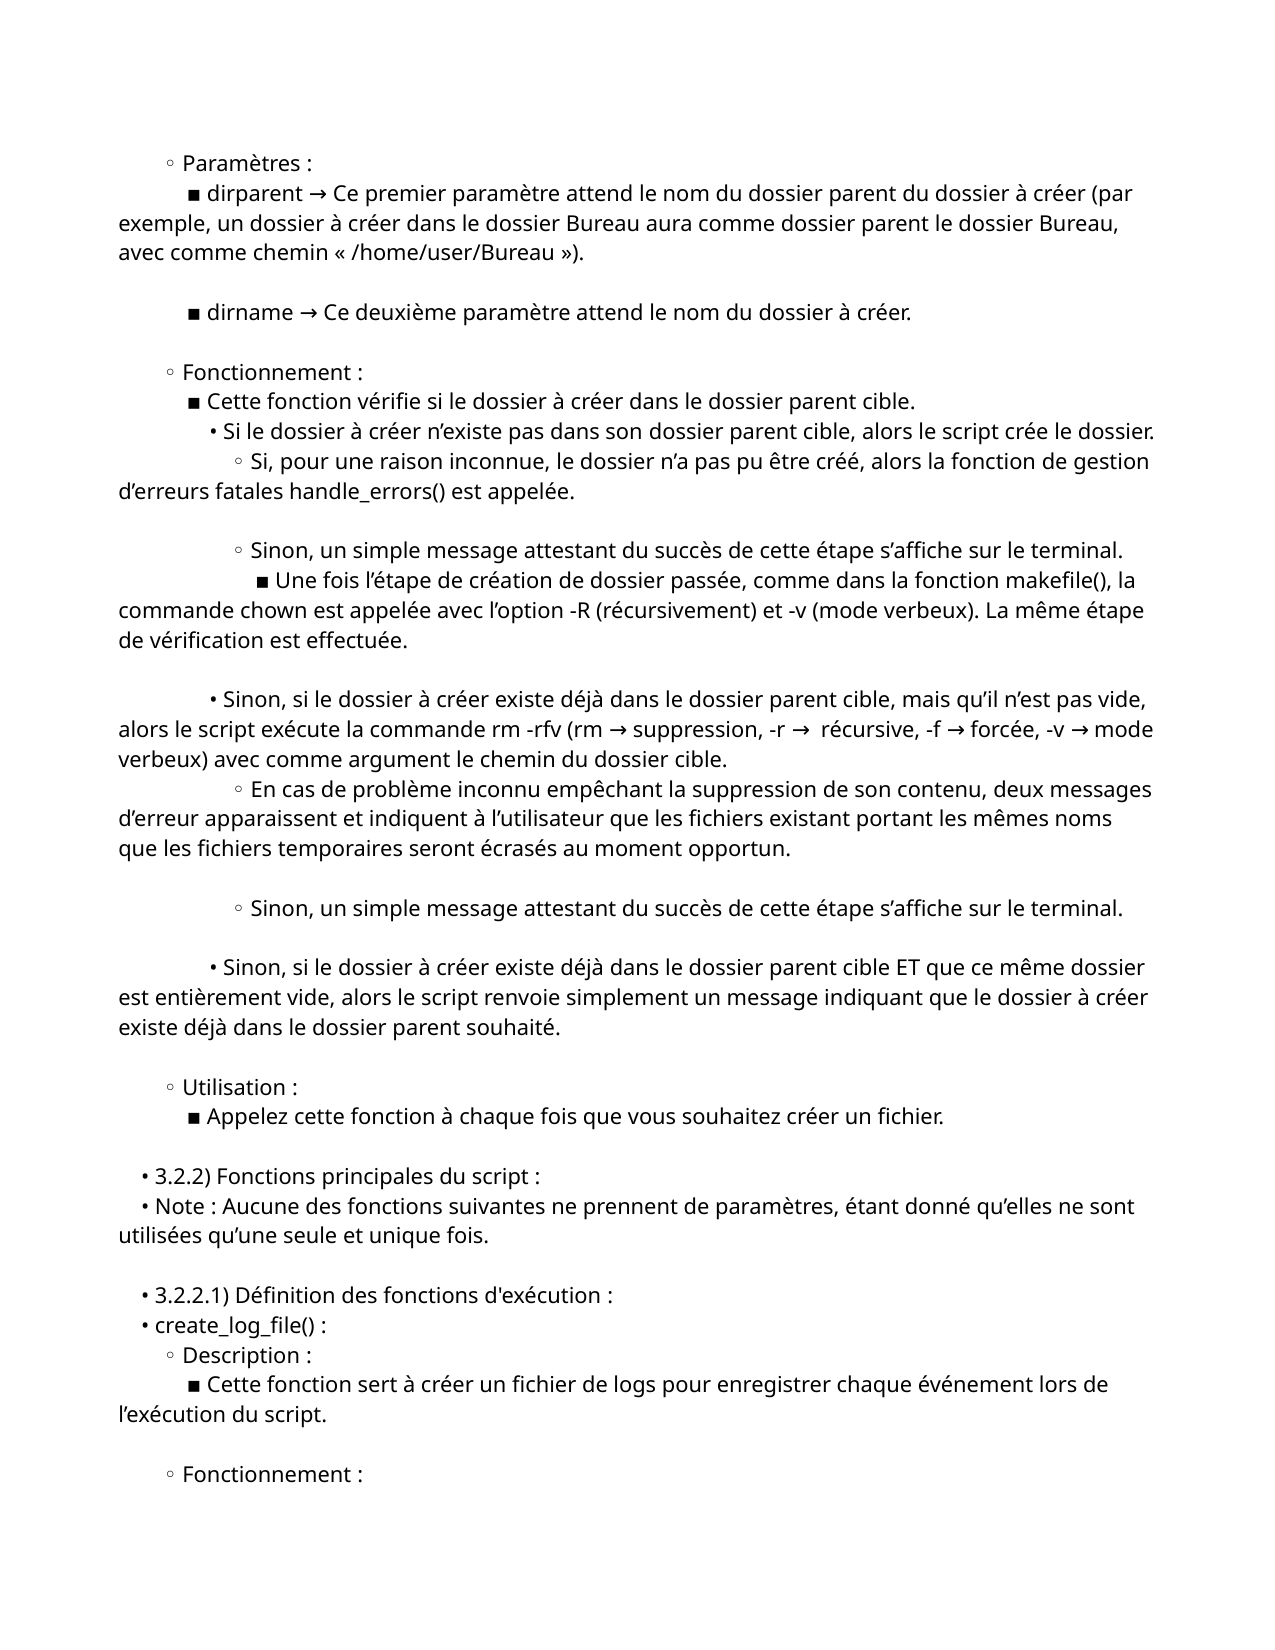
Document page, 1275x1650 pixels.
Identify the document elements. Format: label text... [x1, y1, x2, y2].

text ­ [118, 505, 1157, 535]
text • 3.2.2.1) Définition des fonctions d'exécution : [118, 1280, 1157, 1310]
text ▪ Cette fonction sert à créer un fichier de logs pour enregistrer chaque événement lors de l’exécution du script. [118, 1369, 1157, 1429]
text • Sinon, si le dossier à créer existe déjà dans le dossier parent cible ET que ce même dossier est entièrement vide, alors le script renvoie simplement un message indiquant que le dossier à créer existe déjà dans le dossier parent souhaité. [118, 952, 1157, 1042]
text ◦ En cas de problème inconnu empêchant la suppression de son contenu, deux messages d’erreur apparaissent et indiquent à l’utilisateur que les fichiers existant portant les mêmes noms que les fichiers temporaires seront écrasés au moment opportun. [118, 773, 1157, 863]
text • Si le dossier à créer n’existe pas dans son­ dossier parent cible, alors le script crée le dossier. [118, 416, 1157, 446]
text • 3.2.2) Fonctions ­principales du script : [118, 1161, 1157, 1191]
text • Sinon, si le dossier à créer existe déjà dans le dossier parent cible, mais qu’il n’est pas vide, alors le script exécute la commande rm -rfv (rm → suppression, -r → récursive, -f → forcée, -v → mode verbeux) avec comme argument le chemin du dossier cible. [118, 684, 1157, 773]
text ▪ Une fois l’étape de création de dossier passée, comme dans la fonction makefile(), la commande chown est appelée avec l’option -R (récursivement) et -v (mode verbeux). La même étape de vérification est effectuée. [118, 565, 1157, 654]
text ◦ Utilisation : [118, 1071, 1157, 1101]
text ◦ Description : [118, 1339, 1157, 1369]
text ▪ Cette fonction vérifie si le dossier à créer dans le dossier parent cible. [118, 386, 1157, 416]
text ▪ Appelez cette fonction à chaque fois que vous souhaitez créer un fichier. [118, 1101, 1157, 1131]
text ◦ Si, pour une raison inconnue, le dossier n’a pas pu être créé, alors la fonction de gestion d’erreurs fatales handle_errors() est appelée. [118, 446, 1157, 505]
text • create_log_file() : [118, 1310, 1157, 1339]
text • Note : Aucune des fonctions suivantes ne prennent de paramètres, étant donné qu’elles ne sont utilisées qu’une seule et unique fois. [118, 1191, 1157, 1250]
text ◦ Paramètres : [118, 148, 1157, 178]
text ◦ Sinon, un simple message attestant du succès de cette étape s’affiche sur le terminal. [118, 535, 1157, 565]
text ▪ dirname → Ce deuxième paramètre attend le nom du dossier à créer. [118, 297, 1157, 327]
text ◦ Sinon, un simple message attestant du succès de cette étape s’affiche sur le terminal. [118, 893, 1157, 922]
text ▪ dirparent → Ce premier paramètre attend le nom du dossier parent du dossier à créer (par exemple, un dossier à créer dans le dossier Bureau aura comme dossier parent le dossier Bureau, avec comme chemin « /home/user/Bureau »). [118, 178, 1157, 267]
text ◦ Fonctionnement : [118, 1459, 1157, 1488]
text ◦ Fonctionnement : [118, 356, 1157, 386]
